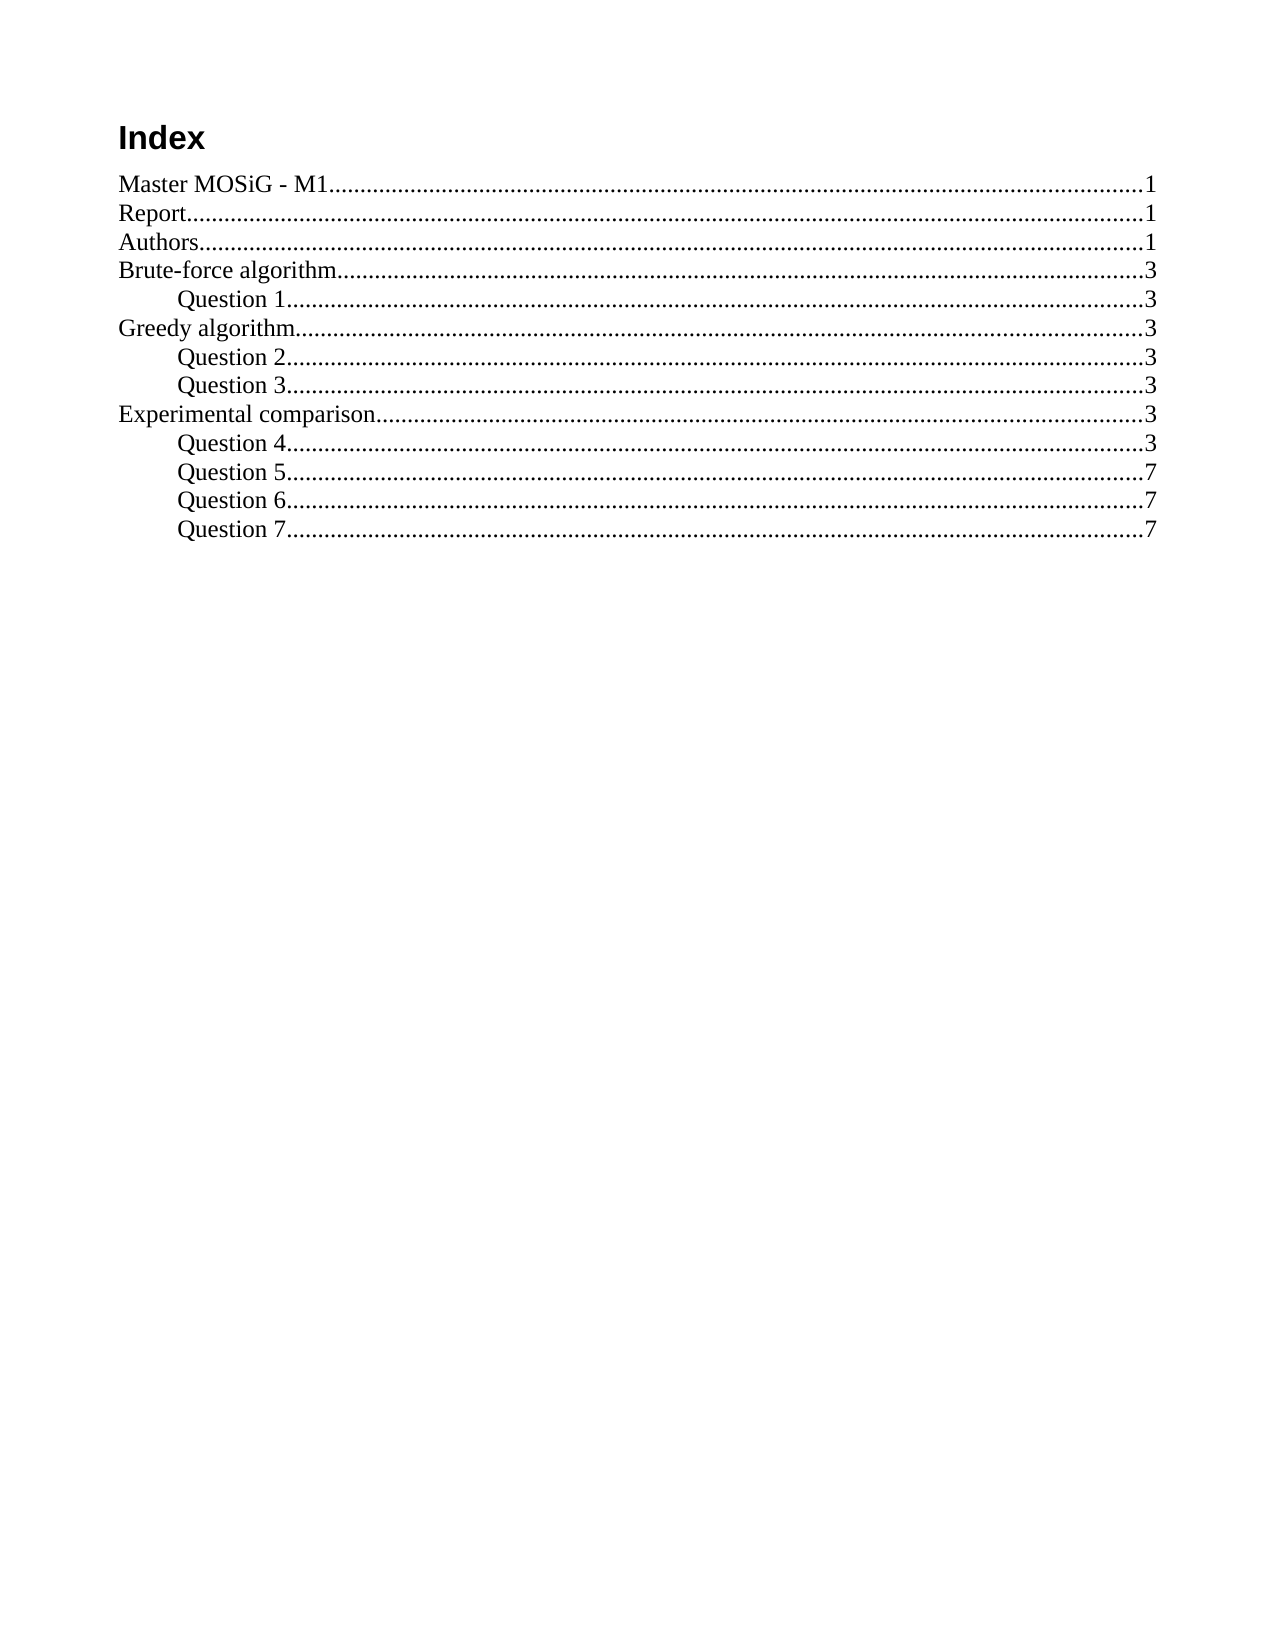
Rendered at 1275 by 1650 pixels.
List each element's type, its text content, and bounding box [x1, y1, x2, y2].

text Question 3 3 [177, 370, 1157, 399]
text Question 4 3 [177, 428, 1157, 457]
text Question 7 7 [177, 514, 1157, 543]
text Question 5 7 [177, 457, 1157, 485]
text Authors 1 [118, 227, 1157, 255]
text Question 1 3 [177, 284, 1157, 313]
text Brute-force algorithm 3 [118, 255, 1157, 284]
text Question 6 7 [177, 485, 1157, 514]
text Report 1 [118, 198, 1157, 227]
text Master MOSiG - M1 1 [118, 169, 1157, 198]
subtitle Index [118, 118, 1157, 157]
text Experimental comparison 3 [118, 399, 1157, 428]
text Greedy algorithm 3 [118, 313, 1157, 342]
text Question 2 3 [177, 342, 1157, 370]
